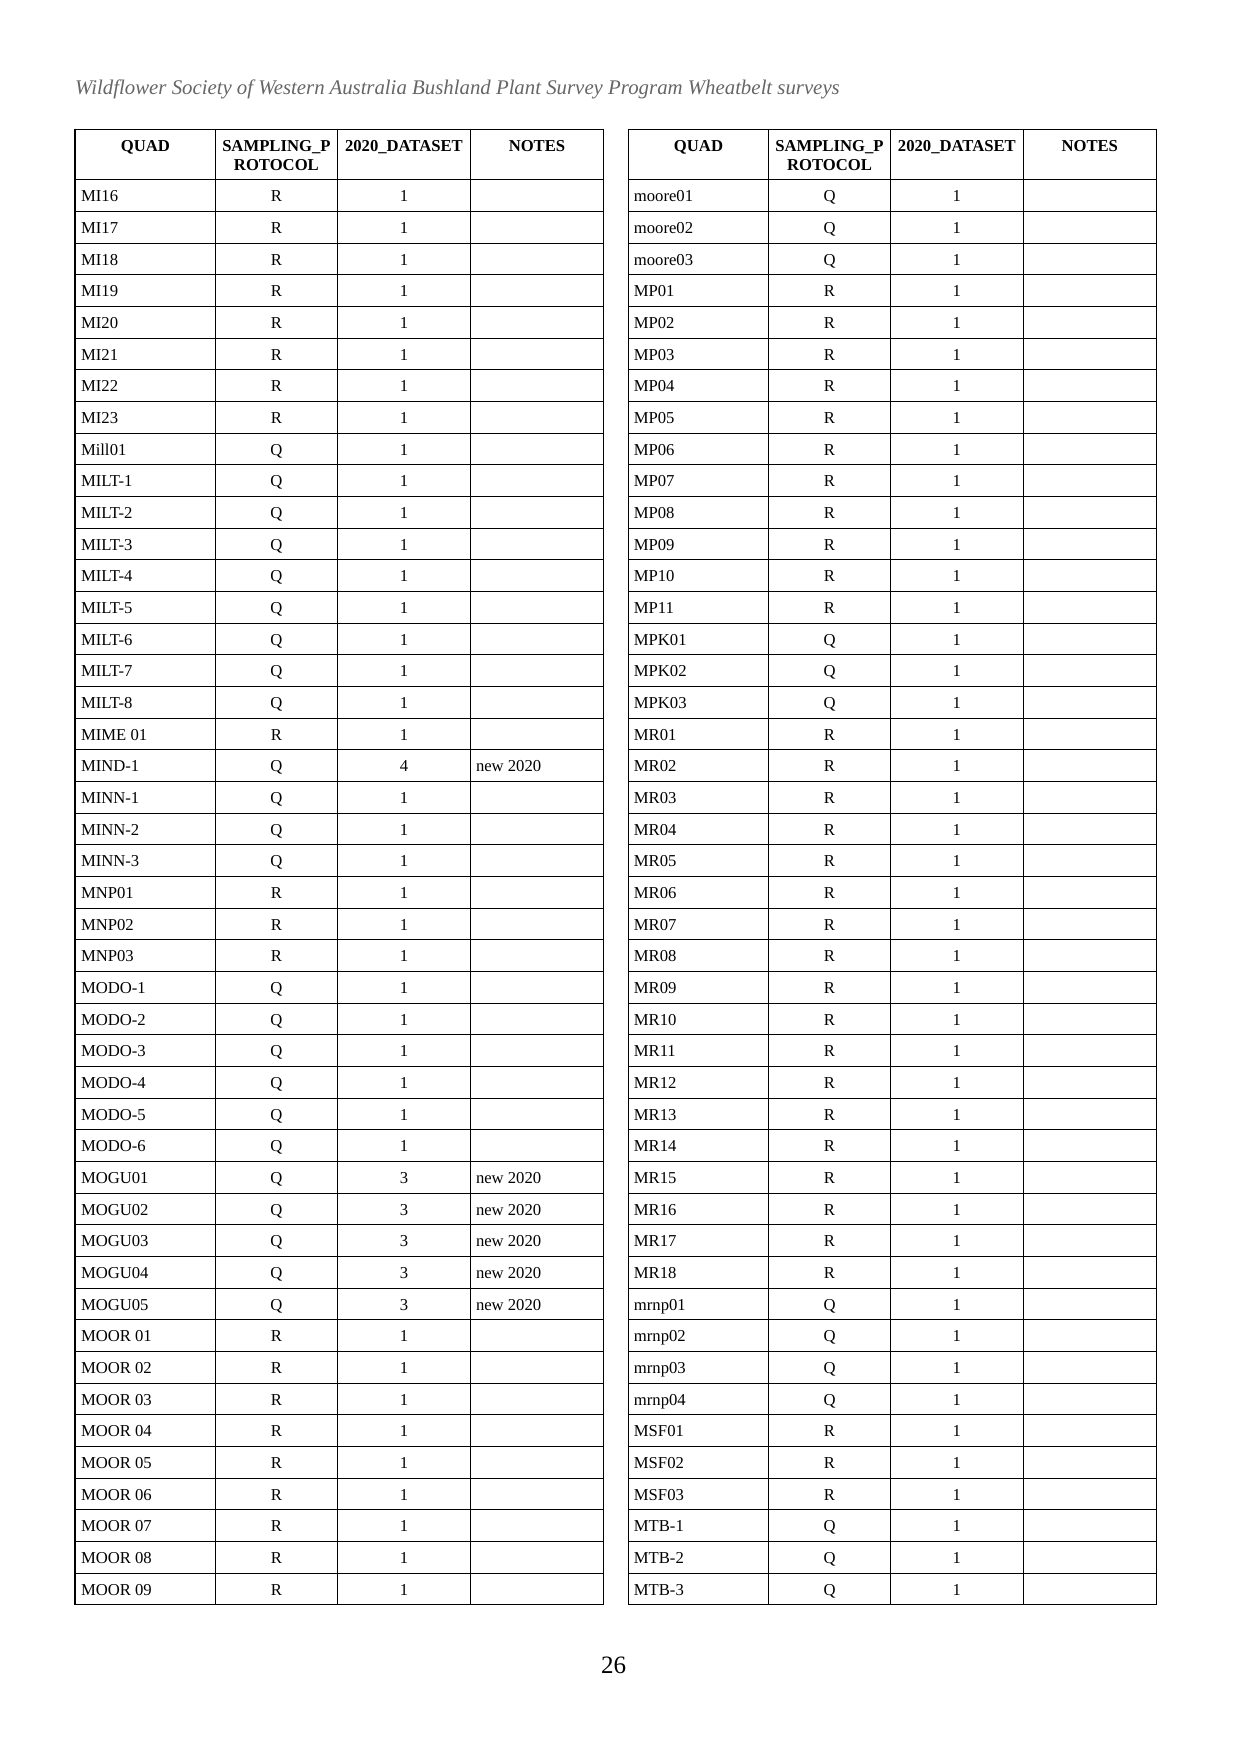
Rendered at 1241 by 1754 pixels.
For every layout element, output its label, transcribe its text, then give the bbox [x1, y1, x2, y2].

table_cell MOOR 02 [76, 1352, 215, 1383]
table_cell [1024, 814, 1156, 844]
table_header QUAD [629, 130, 768, 179]
table_cell MODO-3 [76, 1035, 215, 1066]
table_cell R [769, 497, 890, 528]
table_cell MODO-1 [76, 972, 215, 1003]
table_cell [1024, 497, 1156, 528]
table_cell new 2020 [471, 1194, 603, 1224]
table_cell 1 [891, 1510, 1023, 1541]
table_cell 1 [338, 845, 470, 876]
table_cell [1024, 402, 1156, 433]
table_cell R [769, 1225, 890, 1256]
table_cell 1 [891, 972, 1023, 1003]
table_cell R [216, 1320, 337, 1351]
table_cell R [216, 1542, 337, 1573]
table_cell mrnp02 [629, 1320, 768, 1351]
table_cell [471, 1099, 603, 1129]
table_cell [1024, 1257, 1156, 1288]
table_cell MR14 [629, 1130, 768, 1161]
table_cell Q [216, 972, 337, 1003]
table_cell 1 [338, 687, 470, 718]
table_cell Q [216, 465, 337, 496]
table_cell MOOR 01 [76, 1320, 215, 1351]
table_cell [471, 687, 603, 718]
table_cell 1 [891, 339, 1023, 369]
table_cell MOOR 03 [76, 1384, 215, 1414]
table_cell 1 [338, 655, 470, 686]
table_cell MR12 [629, 1067, 768, 1098]
table_cell 1 [891, 877, 1023, 908]
table_cell [471, 244, 603, 274]
table_cell R [769, 877, 890, 908]
table_cell [1024, 1447, 1156, 1478]
table_cell MILT-2 [76, 497, 215, 528]
table_cell MR03 [629, 782, 768, 813]
table_cell 1 [338, 339, 470, 369]
table_cell R [216, 370, 337, 401]
table_cell MP05 [629, 402, 768, 433]
table_cell MNP03 [76, 940, 215, 971]
table_cell R [769, 307, 890, 338]
table_cell 1 [891, 1479, 1023, 1509]
table_cell R [769, 275, 890, 306]
table_cell MIND-1 [76, 750, 215, 781]
table_cell R [216, 1574, 337, 1604]
table_cell [471, 1130, 603, 1161]
table_cell [1024, 1099, 1156, 1129]
table_cell MR16 [629, 1194, 768, 1224]
table_cell [1024, 909, 1156, 939]
table_cell [1024, 339, 1156, 369]
table_cell MOGU02 [76, 1194, 215, 1224]
table_cell MILT-8 [76, 687, 215, 718]
table_cell MSF03 [629, 1479, 768, 1509]
table_cell R [769, 1099, 890, 1129]
table_cell MI23 [76, 402, 215, 433]
table_cell 1 [891, 529, 1023, 559]
table_cell [471, 370, 603, 401]
table_cell 3 [338, 1289, 470, 1319]
table_cell [471, 1415, 603, 1446]
table_cell MIME 01 [76, 719, 215, 749]
table_cell moore02 [629, 212, 768, 243]
table_cell 1 [338, 212, 470, 243]
table_cell 1 [891, 434, 1023, 464]
table_cell R [216, 402, 337, 433]
table_cell MP11 [629, 592, 768, 623]
table_cell Q [216, 624, 337, 654]
table_cell [1024, 212, 1156, 243]
table_cell [1024, 1225, 1156, 1256]
table_cell MOOR 09 [76, 1574, 215, 1604]
table_cell MINN-2 [76, 814, 215, 844]
table_cell MP07 [629, 465, 768, 496]
table_cell [471, 529, 603, 559]
table_cell R [216, 1510, 337, 1541]
table_cell 1 [338, 370, 470, 401]
table_header SAMPLING_PROTOCOL [216, 130, 337, 179]
table_cell MR07 [629, 909, 768, 939]
table_cell Q [216, 814, 337, 844]
table_cell MI22 [76, 370, 215, 401]
table_cell [471, 1510, 603, 1541]
table_cell [471, 655, 603, 686]
table_cell 1 [338, 1035, 470, 1066]
table_cell [1024, 1035, 1156, 1066]
table_cell Q [216, 1257, 337, 1288]
table_cell [471, 877, 603, 908]
table_cell 1 [338, 560, 470, 591]
table_cell MOGU01 [76, 1162, 215, 1193]
table_cell 1 [891, 845, 1023, 876]
table_cell 1 [338, 465, 470, 496]
table_cell MTB-3 [629, 1574, 768, 1604]
table_cell Q [216, 687, 337, 718]
table_cell MSF02 [629, 1447, 768, 1478]
table_cell 1 [338, 909, 470, 939]
table_cell MR13 [629, 1099, 768, 1129]
table_cell 1 [891, 1447, 1023, 1478]
table_cell R [769, 1447, 890, 1478]
table_cell 1 [338, 1352, 470, 1383]
table_cell R [769, 1257, 890, 1288]
table_cell 1 [338, 1130, 470, 1161]
table_cell Q [769, 1384, 890, 1414]
table_cell MI17 [76, 212, 215, 243]
table_cell R [216, 909, 337, 939]
table_cell R [769, 845, 890, 876]
table_cell mrnp01 [629, 1289, 768, 1319]
table_cell [1024, 1415, 1156, 1446]
table_cell R [769, 719, 890, 749]
table_cell Q [216, 1067, 337, 1098]
table_cell R [769, 1067, 890, 1098]
table_cell 1 [891, 1035, 1023, 1066]
table_cell R [769, 1415, 890, 1446]
table_cell [1024, 972, 1156, 1003]
table_cell [471, 972, 603, 1003]
table_cell 1 [338, 1542, 470, 1573]
table_cell MILT-1 [76, 465, 215, 496]
table_cell 1 [891, 402, 1023, 433]
table_cell Q [769, 1574, 890, 1604]
table_cell 1 [891, 370, 1023, 401]
table_cell Q [216, 782, 337, 813]
table_cell [1024, 275, 1156, 306]
table_cell MR04 [629, 814, 768, 844]
table_cell new 2020 [471, 750, 603, 781]
table_cell MINN-1 [76, 782, 215, 813]
table_cell 1 [891, 1415, 1023, 1446]
table_cell 1 [338, 719, 470, 749]
table_cell R [769, 909, 890, 939]
table_cell [1024, 307, 1156, 338]
table_cell R [769, 1130, 890, 1161]
table_cell 1 [338, 402, 470, 433]
table_cell R [216, 212, 337, 243]
table_cell MP08 [629, 497, 768, 528]
table_cell new 2020 [471, 1225, 603, 1256]
table_cell MR02 [629, 750, 768, 781]
table_cell 1 [338, 1384, 470, 1414]
table_cell R [769, 750, 890, 781]
table_cell [1024, 1194, 1156, 1224]
table_cell 1 [891, 624, 1023, 654]
table_cell new 2020 [471, 1289, 603, 1319]
table_cell 1 [338, 434, 470, 464]
table_cell 1 [891, 1384, 1023, 1414]
table_cell [471, 1384, 603, 1414]
table_cell MR01 [629, 719, 768, 749]
table_cell MR09 [629, 972, 768, 1003]
table_cell [1024, 750, 1156, 781]
table_cell [1024, 719, 1156, 749]
table_cell 1 [891, 1542, 1023, 1573]
table_cell [1024, 465, 1156, 496]
table_cell 1 [891, 655, 1023, 686]
table_header SAMPLING_PROTOCOL [769, 130, 890, 179]
table_cell MODO-2 [76, 1004, 215, 1034]
table_cell R [216, 244, 337, 274]
table_cell [1024, 1542, 1156, 1573]
table_cell mrnp04 [629, 1384, 768, 1414]
table_cell [1024, 1479, 1156, 1509]
table_cell 1 [891, 465, 1023, 496]
table_cell 1 [891, 814, 1023, 844]
table_cell MILT-7 [76, 655, 215, 686]
table_cell R [216, 307, 337, 338]
table_cell [471, 1004, 603, 1034]
table_cell R [216, 1415, 337, 1446]
table_cell 1 [891, 180, 1023, 211]
table_cell MOOR 08 [76, 1542, 215, 1573]
table_cell [1024, 1510, 1156, 1541]
table_cell R [769, 560, 890, 591]
table_cell 1 [338, 275, 470, 306]
table_cell MOOR 04 [76, 1415, 215, 1446]
table_cell MR18 [629, 1257, 768, 1288]
table_cell [1024, 370, 1156, 401]
table_cell new 2020 [471, 1162, 603, 1193]
table_cell [1024, 1289, 1156, 1319]
table_cell Q [216, 1099, 337, 1129]
table_cell 3 [338, 1257, 470, 1288]
table_cell R [216, 719, 337, 749]
table_cell 1 [338, 1447, 470, 1478]
table_cell R [769, 972, 890, 1003]
table_cell MTB-1 [629, 1510, 768, 1541]
table_cell MP10 [629, 560, 768, 591]
table_cell [1024, 1320, 1156, 1351]
table_cell 3 [338, 1194, 470, 1224]
table_header NOTES [471, 130, 603, 179]
table_cell R [216, 275, 337, 306]
table_cell MP06 [629, 434, 768, 464]
table_cell R [769, 782, 890, 813]
table_cell moore01 [629, 180, 768, 211]
table_cell MOGU03 [76, 1225, 215, 1256]
table_cell [1024, 1352, 1156, 1383]
table_cell 1 [338, 814, 470, 844]
table_cell [1024, 180, 1156, 211]
table_cell new 2020 [471, 1257, 603, 1288]
table_cell [471, 1479, 603, 1509]
table_cell 1 [891, 1574, 1023, 1604]
table_cell MR10 [629, 1004, 768, 1034]
table_cell MSF01 [629, 1415, 768, 1446]
table_cell 1 [891, 307, 1023, 338]
table_cell 3 [338, 1225, 470, 1256]
table_header 2020_DATASET [891, 130, 1023, 179]
table_cell MR17 [629, 1225, 768, 1256]
table_cell [471, 845, 603, 876]
table_cell Q [769, 624, 890, 654]
table_cell 1 [338, 1067, 470, 1098]
table_cell 1 [891, 782, 1023, 813]
table_cell MP03 [629, 339, 768, 369]
table_cell 1 [338, 1479, 470, 1509]
table_cell [471, 434, 603, 464]
table_cell MPK02 [629, 655, 768, 686]
table_cell Q [216, 1289, 337, 1319]
table_cell [471, 1320, 603, 1351]
table_cell [471, 592, 603, 623]
table_cell 1 [338, 1574, 470, 1604]
table_cell Q [769, 1289, 890, 1319]
table_cell 1 [891, 1194, 1023, 1224]
table_cell 1 [891, 275, 1023, 306]
table_cell 3 [338, 1162, 470, 1193]
table_cell Q [216, 1035, 337, 1066]
table_cell [1024, 655, 1156, 686]
table_cell 1 [891, 719, 1023, 749]
table_cell [1024, 782, 1156, 813]
table_cell [1024, 687, 1156, 718]
table_cell 1 [891, 1099, 1023, 1129]
table_cell [1024, 529, 1156, 559]
table_cell 1 [891, 687, 1023, 718]
table_cell Q [769, 244, 890, 274]
table_cell Q [216, 497, 337, 528]
table_cell Q [216, 434, 337, 464]
table_cell [1024, 624, 1156, 654]
table_cell MR06 [629, 877, 768, 908]
table_cell 1 [338, 1415, 470, 1446]
table_cell [471, 1352, 603, 1383]
table_cell Q [769, 180, 890, 211]
table_cell R [769, 370, 890, 401]
table_cell [1024, 1384, 1156, 1414]
table_cell Q [216, 1194, 337, 1224]
table_cell MTB-2 [629, 1542, 768, 1573]
table_cell 1 [891, 1004, 1023, 1034]
table_cell Q [216, 1130, 337, 1161]
table_cell MODO-5 [76, 1099, 215, 1129]
table_cell 1 [891, 1289, 1023, 1319]
table_cell 1 [891, 560, 1023, 591]
table_cell Q [216, 592, 337, 623]
table_cell Q [769, 1542, 890, 1573]
table_cell Q [216, 560, 337, 591]
table_cell R [769, 1479, 890, 1509]
table_cell Q [216, 750, 337, 781]
table_cell R [216, 1352, 337, 1383]
table_cell [1024, 1130, 1156, 1161]
table_cell MP09 [629, 529, 768, 559]
table_cell mrnp03 [629, 1352, 768, 1383]
table_cell [471, 1542, 603, 1573]
table_cell MNP02 [76, 909, 215, 939]
table_cell 1 [338, 1004, 470, 1034]
table_cell MOGU04 [76, 1257, 215, 1288]
table_cell [471, 719, 603, 749]
table_cell R [216, 1384, 337, 1414]
table_cell Q [769, 1510, 890, 1541]
table_cell [471, 465, 603, 496]
table_cell MI16 [76, 180, 215, 211]
table_cell [471, 1067, 603, 1098]
table_cell Q [769, 655, 890, 686]
table_cell [1024, 845, 1156, 876]
table_cell [471, 275, 603, 306]
table_cell 1 [338, 497, 470, 528]
table_cell MP01 [629, 275, 768, 306]
table_cell R [216, 940, 337, 971]
table_cell 1 [338, 180, 470, 211]
table_cell Q [769, 1352, 890, 1383]
table_cell [471, 307, 603, 338]
table_cell MR15 [629, 1162, 768, 1193]
table_cell 1 [891, 1067, 1023, 1098]
table_cell MOOR 05 [76, 1447, 215, 1478]
table_cell 1 [891, 1162, 1023, 1193]
table_cell R [769, 592, 890, 623]
table_cell R [769, 1004, 890, 1034]
table_cell MI19 [76, 275, 215, 306]
table_cell 1 [891, 1320, 1023, 1351]
table_cell [1024, 1574, 1156, 1604]
table_cell 1 [338, 782, 470, 813]
table_cell [471, 212, 603, 243]
table_header QUAD [76, 130, 215, 179]
table_cell R [769, 339, 890, 369]
table_cell R [769, 1162, 890, 1193]
table_cell Q [216, 1225, 337, 1256]
table_cell Q [216, 845, 337, 876]
table_cell MP02 [629, 307, 768, 338]
table_cell [1024, 1162, 1156, 1193]
table_cell MI21 [76, 339, 215, 369]
table_cell MI18 [76, 244, 215, 274]
table_cell [1024, 1067, 1156, 1098]
table_cell 1 [338, 624, 470, 654]
table_cell R [216, 339, 337, 369]
table_cell Q [216, 529, 337, 559]
table_cell 1 [891, 1257, 1023, 1288]
table_cell 1 [891, 212, 1023, 243]
table_cell 1 [891, 940, 1023, 971]
table_cell Q [769, 212, 890, 243]
table_cell 1 [338, 1510, 470, 1541]
table_cell 1 [338, 592, 470, 623]
table_cell [471, 1574, 603, 1604]
table_cell [471, 560, 603, 591]
table_cell [1024, 560, 1156, 591]
table_cell MILT-6 [76, 624, 215, 654]
table_cell Q [216, 1162, 337, 1193]
table_cell 1 [338, 1320, 470, 1351]
table_cell [471, 1035, 603, 1066]
table_cell MNP01 [76, 877, 215, 908]
table_cell R [769, 814, 890, 844]
table_cell Mill01 [76, 434, 215, 464]
table_cell [471, 339, 603, 369]
table_cell [471, 624, 603, 654]
table_cell 1 [891, 1225, 1023, 1256]
table_cell 1 [891, 1130, 1023, 1161]
table_cell [1024, 1004, 1156, 1034]
table_cell [1024, 434, 1156, 464]
table_cell 1 [338, 307, 470, 338]
table_cell R [216, 877, 337, 908]
table_cell R [769, 940, 890, 971]
table_cell MINN-3 [76, 845, 215, 876]
table_cell MR05 [629, 845, 768, 876]
table_cell moore03 [629, 244, 768, 274]
table_cell 1 [338, 529, 470, 559]
table_cell 1 [338, 244, 470, 274]
table_cell 1 [338, 940, 470, 971]
table_cell Q [216, 655, 337, 686]
table_cell [471, 940, 603, 971]
table_cell [471, 497, 603, 528]
table_cell 1 [891, 497, 1023, 528]
table_cell R [216, 180, 337, 211]
table_cell R [769, 1194, 890, 1224]
table_cell [471, 782, 603, 813]
table_cell MOOR 07 [76, 1510, 215, 1541]
table_cell 1 [891, 750, 1023, 781]
table_cell MILT-3 [76, 529, 215, 559]
table_cell 1 [338, 972, 470, 1003]
table_cell [471, 180, 603, 211]
table_cell [1024, 940, 1156, 971]
table_cell MOOR 06 [76, 1479, 215, 1509]
table_cell Q [769, 1320, 890, 1351]
table_cell 1 [338, 1099, 470, 1129]
table_cell 1 [891, 244, 1023, 274]
table_cell R [769, 402, 890, 433]
table_cell MP04 [629, 370, 768, 401]
table_cell [1024, 244, 1156, 274]
table_cell 1 [891, 909, 1023, 939]
table_cell MR11 [629, 1035, 768, 1066]
table_cell Q [216, 1004, 337, 1034]
table_cell [471, 909, 603, 939]
table_cell R [769, 434, 890, 464]
table_cell [471, 814, 603, 844]
table_cell R [216, 1447, 337, 1478]
table_cell R [216, 1479, 337, 1509]
table_cell MILT-5 [76, 592, 215, 623]
table_cell 1 [338, 877, 470, 908]
table_cell Q [769, 687, 890, 718]
table_cell 1 [891, 592, 1023, 623]
table_header NOTES [1024, 130, 1156, 179]
table_cell MILT-4 [76, 560, 215, 591]
table_cell R [769, 529, 890, 559]
table_cell MOGU05 [76, 1289, 215, 1319]
table_cell R [769, 465, 890, 496]
table_cell [1024, 877, 1156, 908]
table_cell MODO-4 [76, 1067, 215, 1098]
table_cell 4 [338, 750, 470, 781]
table_cell [471, 1447, 603, 1478]
table_cell [471, 402, 603, 433]
table_cell MI20 [76, 307, 215, 338]
table_cell MODO-6 [76, 1130, 215, 1161]
table_cell R [769, 1035, 890, 1066]
table_cell MR08 [629, 940, 768, 971]
table_cell MPK01 [629, 624, 768, 654]
table_cell MPK03 [629, 687, 768, 718]
table_cell [1024, 592, 1156, 623]
table_header 2020_DATASET [338, 130, 470, 179]
table_cell 1 [891, 1352, 1023, 1383]
